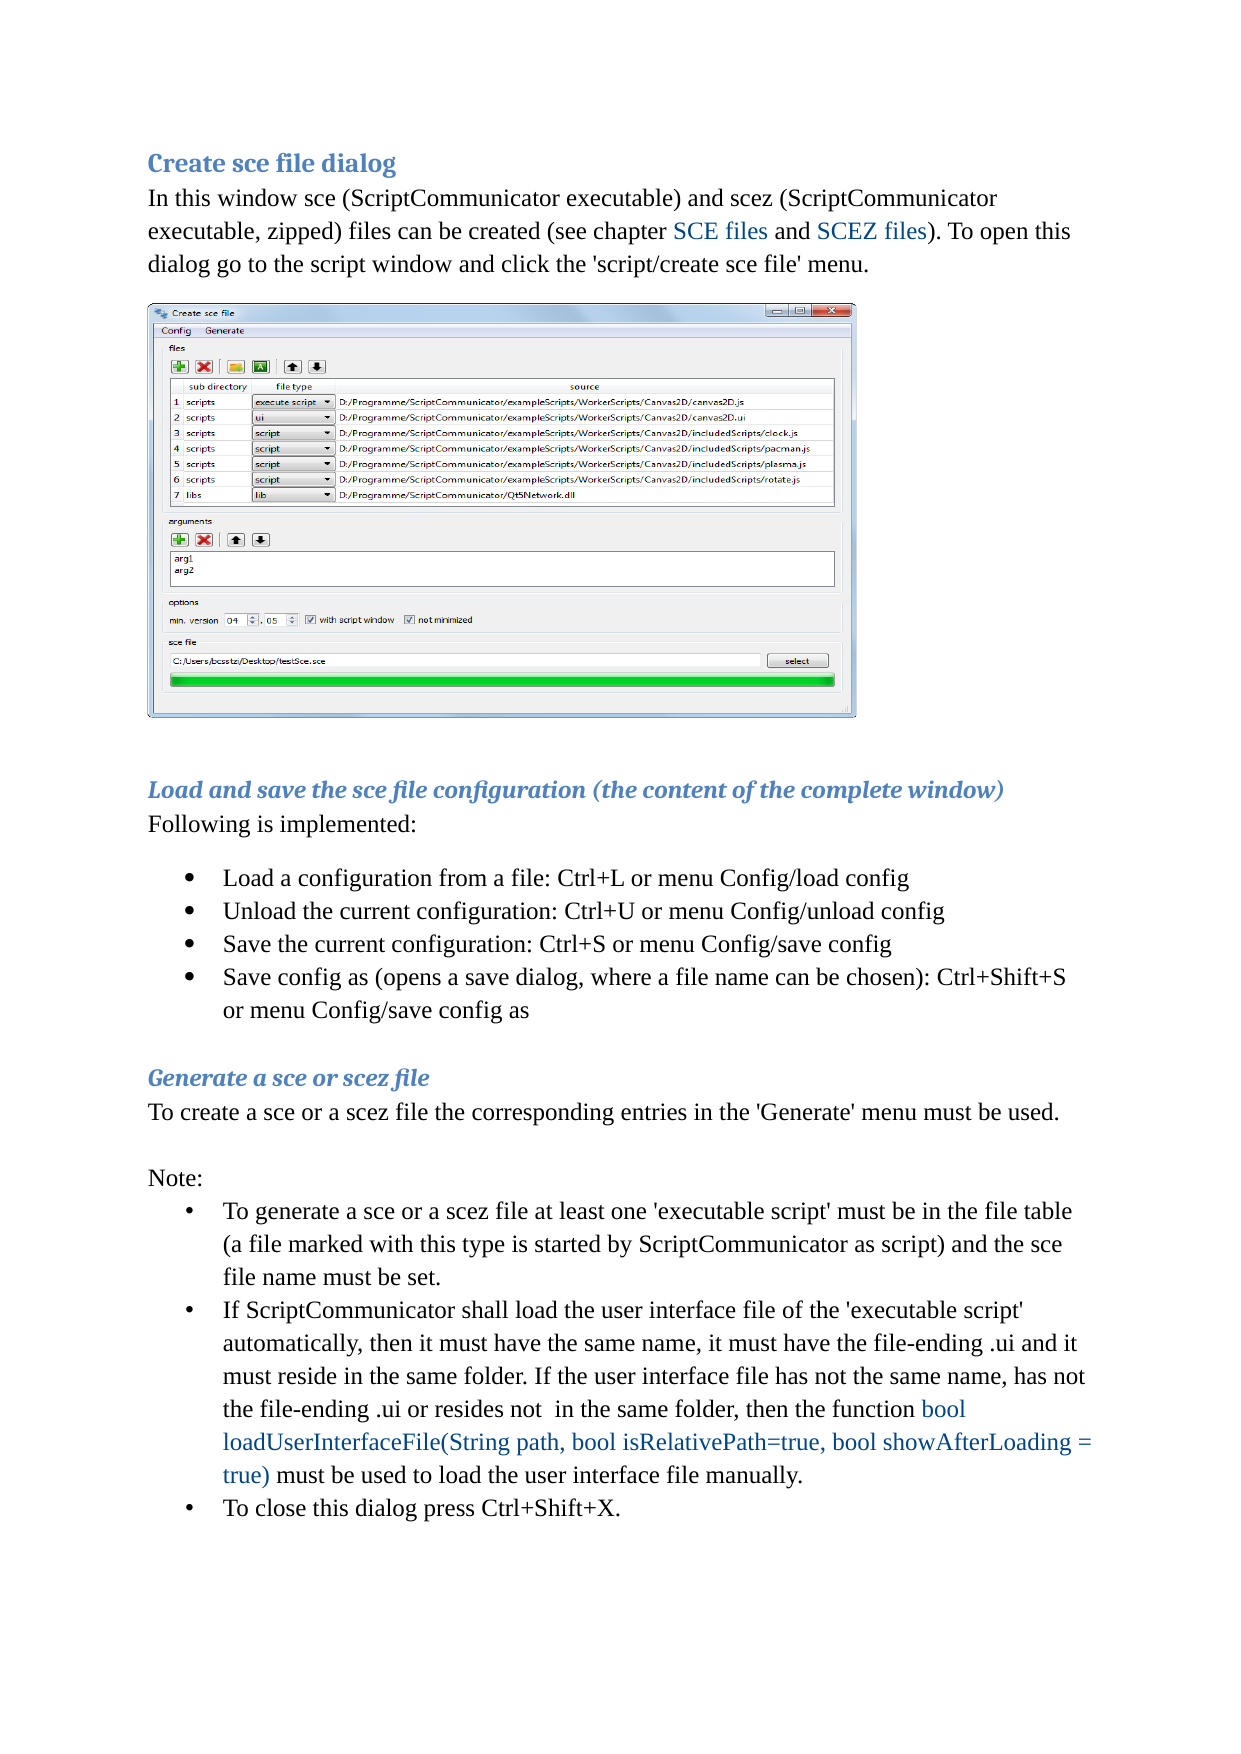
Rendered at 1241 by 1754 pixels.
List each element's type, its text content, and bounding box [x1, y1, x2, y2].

text In this window sce (ScriptCommunicator executable) and scez (ScriptCommunicator executable, zipped) files can be created (see chapter SCE files and SCEZ files). To open this dialog go to the script window and click the 'script/create sce file' menu. [148, 183, 1093, 278]
list Load a configuration from a file: Ctrl+L or menu Config/load config [185, 863, 1093, 892]
subtitle Generate a sce or scez file [148, 1064, 1093, 1093]
list To generate a sce or a scez file at least one 'executable script' must be in the file table (a file marked with this type is started by ScriptCommunicator as script) and the sce file name must be set. [185, 1196, 1093, 1291]
list Note: [148, 1163, 1093, 1192]
list If ScriptCommunicator shall load the user interface file of the 'executable script' automatically, then it must have the same name, it must have the file-ending .ui and it must reside in the same folder. If the user interface file has not the same name, has not the file-ending .ui or resides not in the same folder, then the function bool loadUserInterfaceFile(String path, bool isRelativePath=true, bool showAfterLoading = true) must be used to load the user interface file manually. [185, 1295, 1093, 1489]
list Save config as (opens a save dialog, where a file name can be chosen): Ctrl+Shift+S or menu Config/save config as [185, 962, 1093, 1024]
text Following is implemented: [148, 809, 1093, 838]
list To close this dialog press Ctrl+Shift+X. [185, 1493, 1093, 1522]
list Unload the current configuration: Ctrl+U or menu Config/unload config [185, 896, 1093, 925]
picture [147, 303, 857, 718]
list Save the current configuration: Ctrl+S or menu Config/save config [185, 929, 1093, 958]
list To create a sce or a scez file the corresponding entries in the 'Generate' menu must be used. [148, 1097, 1093, 1126]
subtitle Create sce file dialog [148, 148, 1093, 179]
subtitle Load and save the sce file configuration (the content of the complete window) [148, 776, 1093, 805]
